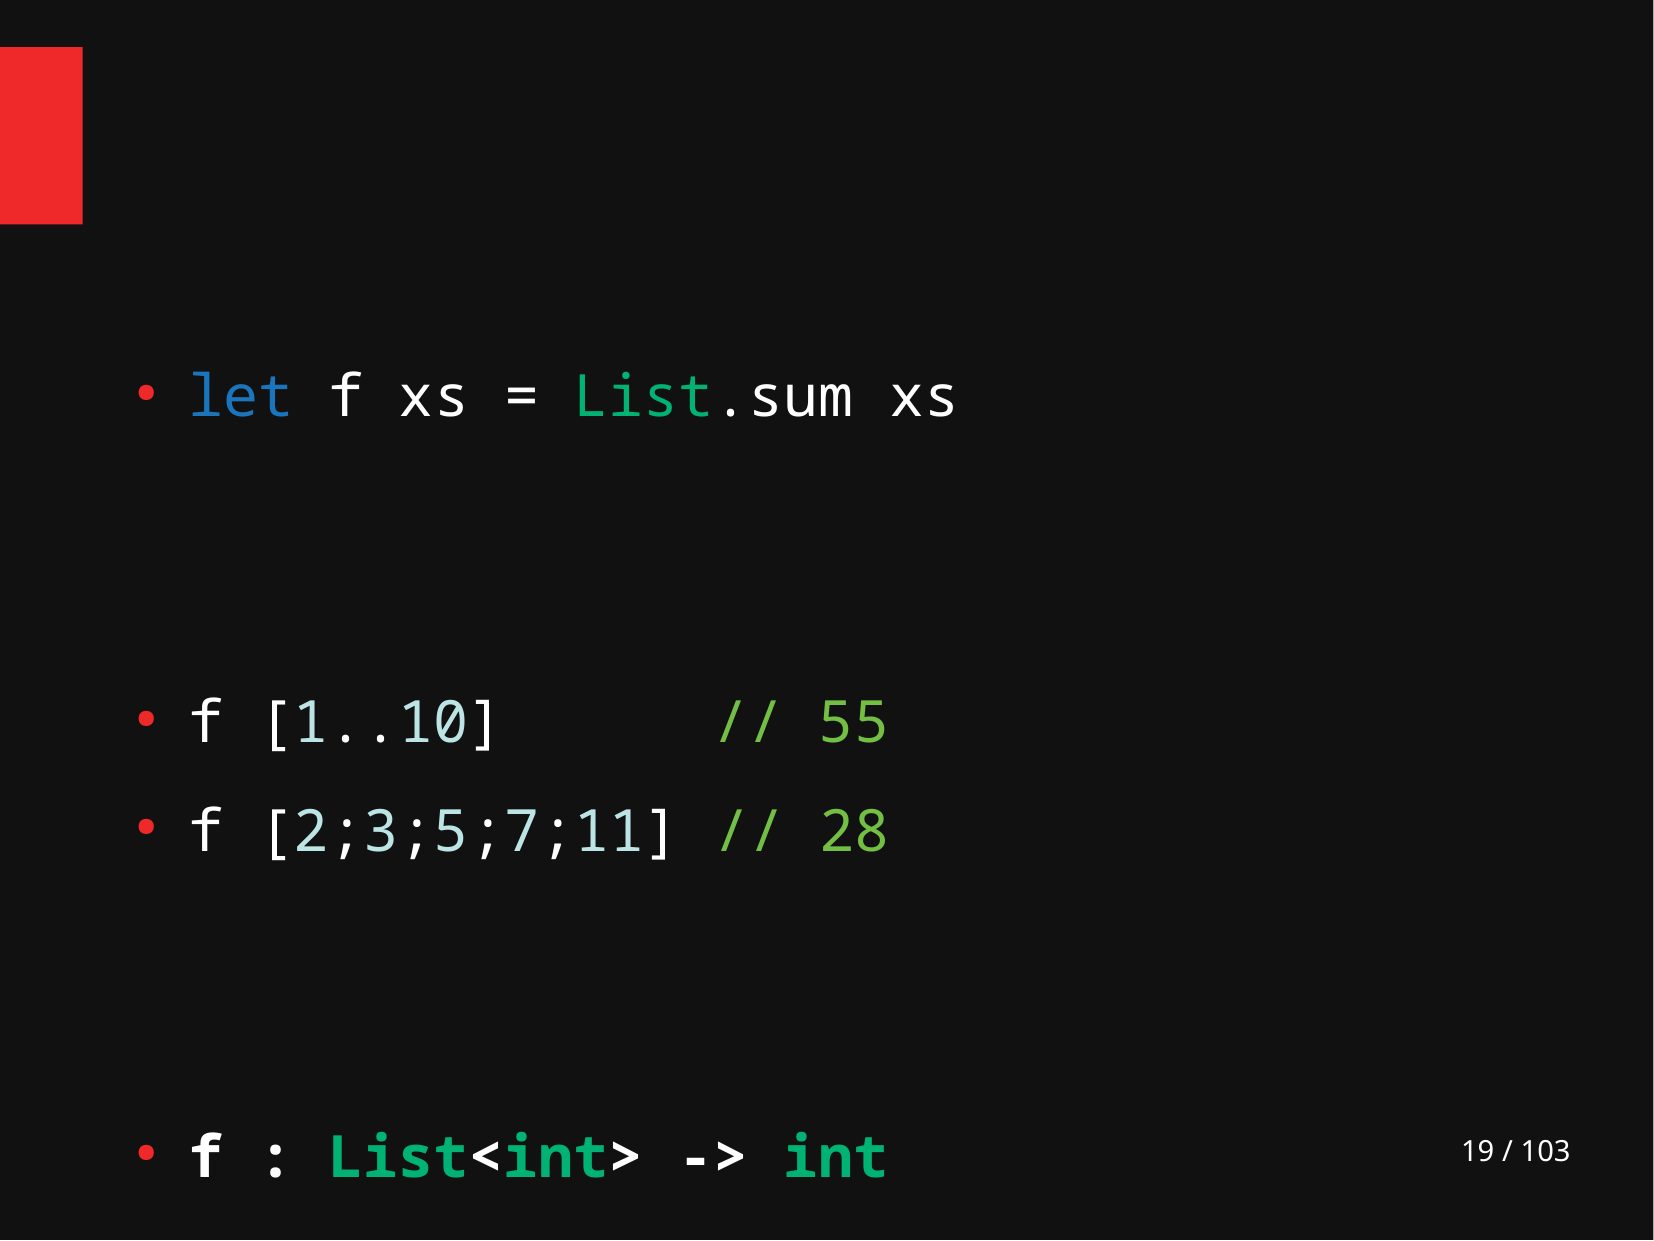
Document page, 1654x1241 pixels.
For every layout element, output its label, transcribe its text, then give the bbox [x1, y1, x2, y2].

list let f xs = List.sum xs f [1..10] // 55 f [2;3;5;7;11] // 28 f : List<int> -> int [118, 354, 1536, 1074]
